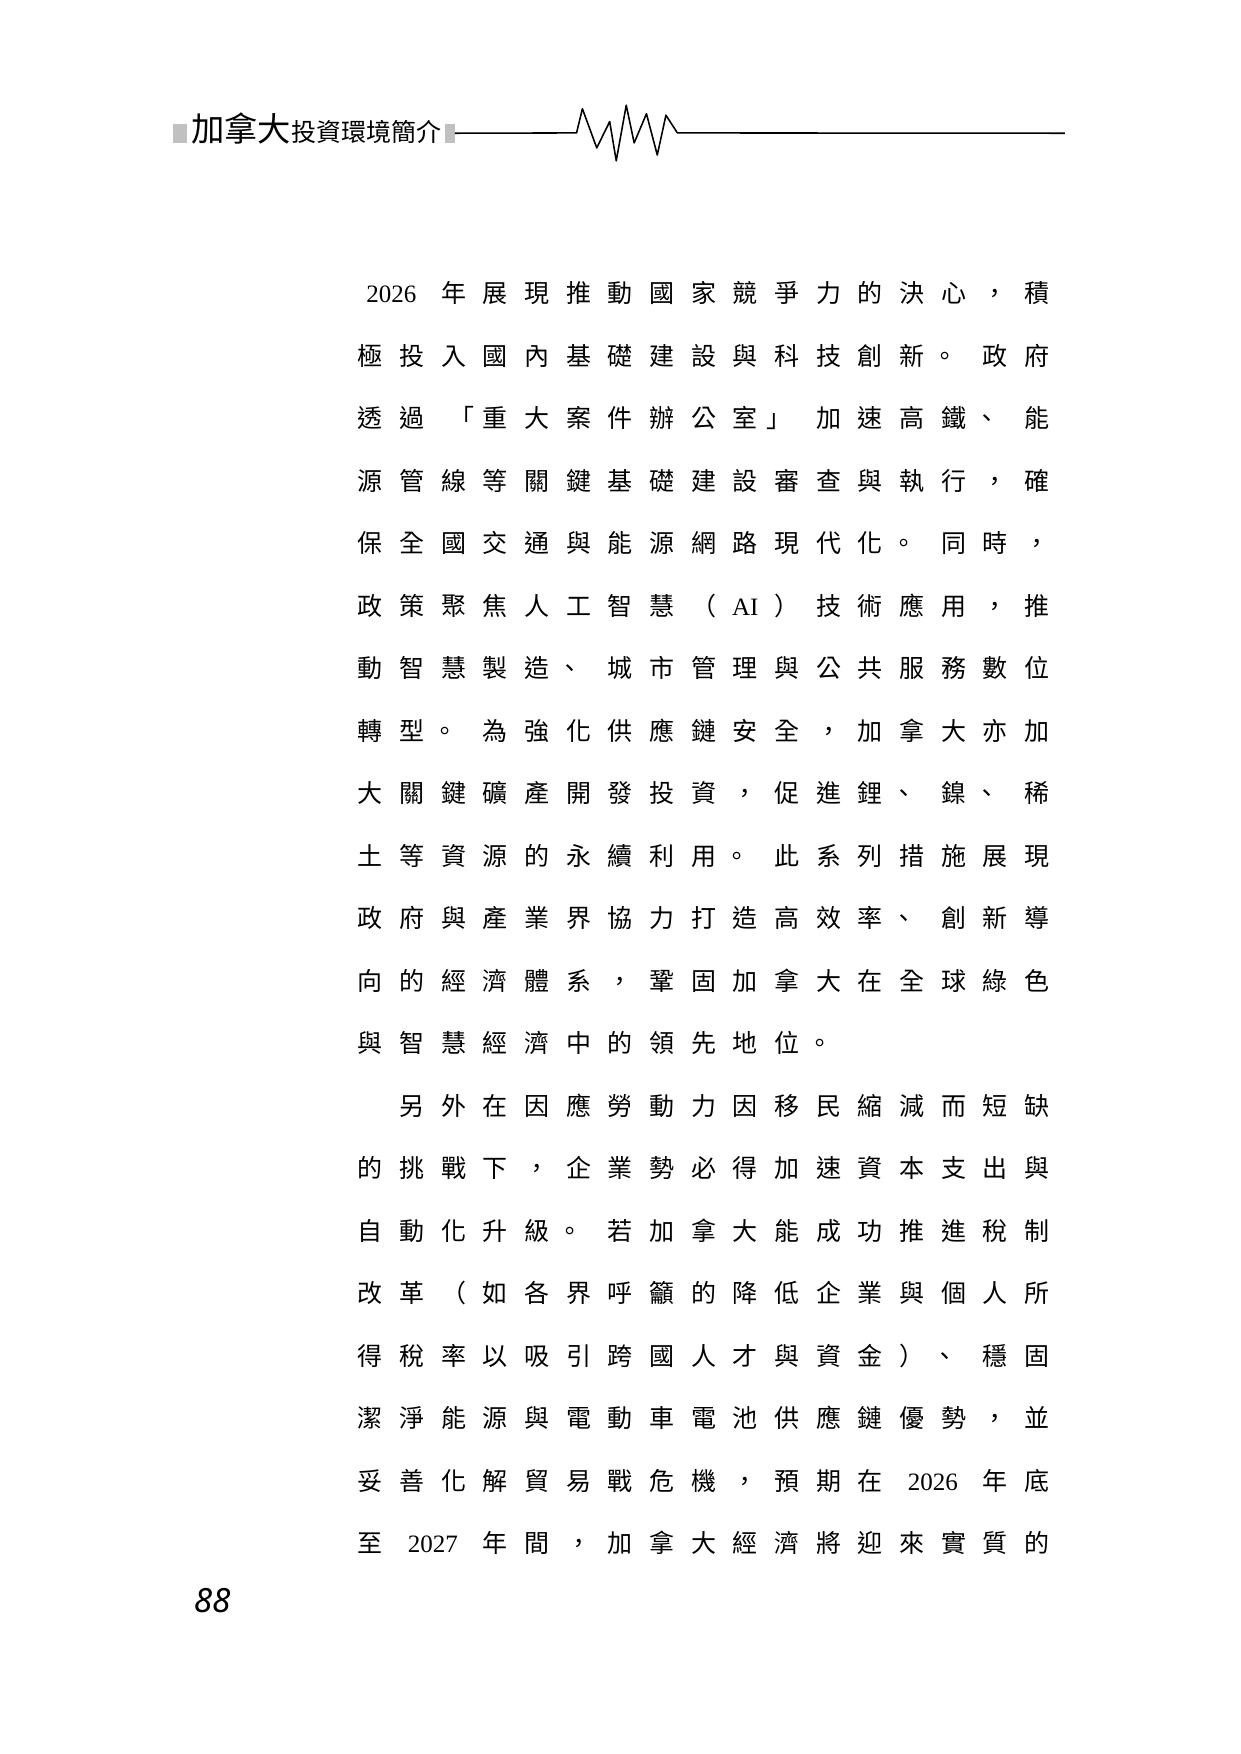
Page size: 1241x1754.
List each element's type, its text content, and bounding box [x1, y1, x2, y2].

text 另外在因應勞動力因移民縮減而短缺的挑戰下，企業勢必得加速資本支出與自動化升級。若加拿大能成功推進稅制改革（如各界呼籲的降低企業與個人所得稅率以吸引跨國人才與資金）、穩固潔淨能源與電動車電池供應鏈優勢，並妥善化解貿易戰危機，預期在2026年底至2027年間，加拿大經濟將迎來實質的 [330, 1063, 1058, 1563]
text 2026年展現推動國家競爭力的決心，積極投入國內基礎建設與科技創新。政府透過「重大案件辦公室」加速高鐵、能源管線等關鍵基礎建設審查與執行，確保全國交通與能源網路現代化。同時，政策聚焦人工智慧（AI）技術應用，推動智慧製造、城市管理與公共服務數位轉型。為強化供應鏈安全，加拿大亦加大關鍵礦產開發投資，促進鋰、鎳、稀土等資源的永續利用。此系列措施展現政府與產業界協力打造高效率、創新導向的經濟體系，鞏固加拿大在全球綠色與智慧經濟中的領先地位。 [330, 250, 1058, 1063]
